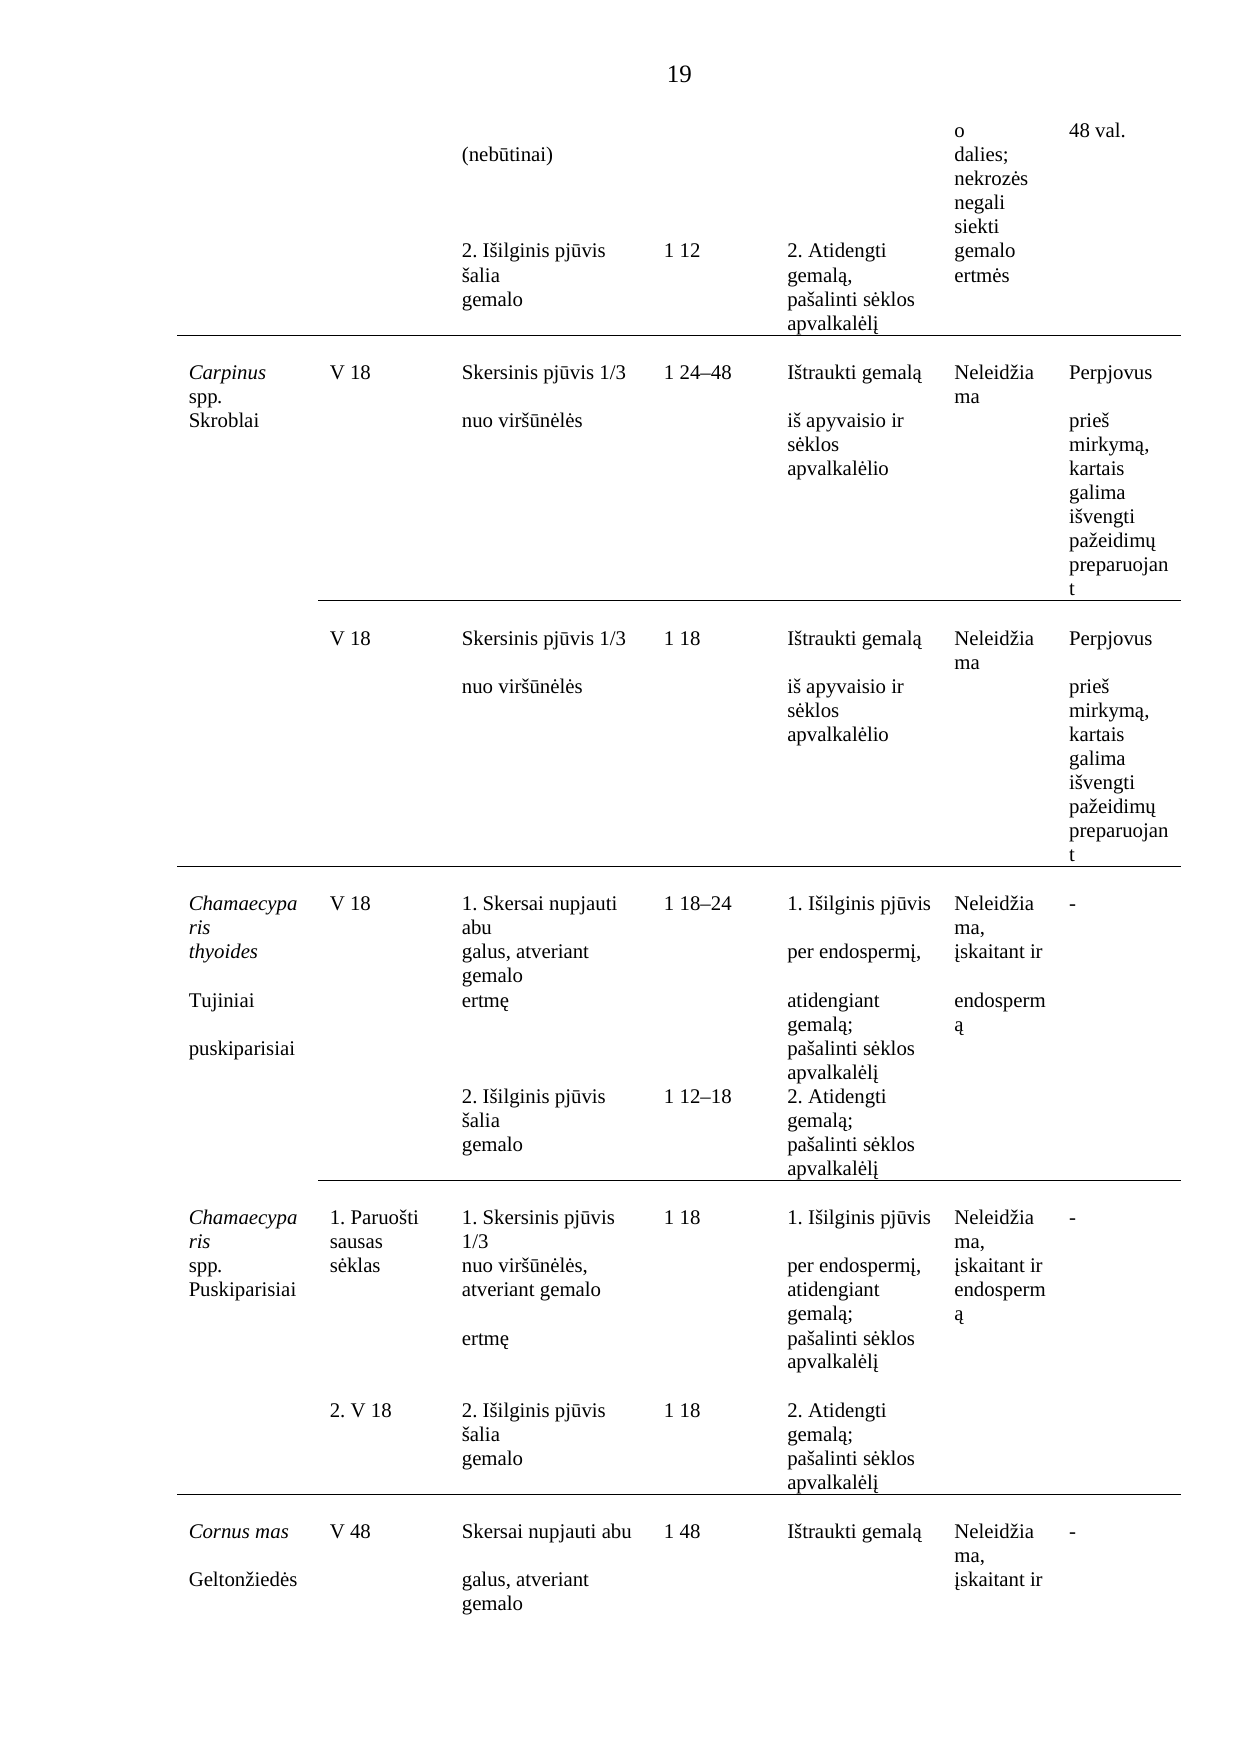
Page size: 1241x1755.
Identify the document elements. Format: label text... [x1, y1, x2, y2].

table_cell atveriant gemalo [450, 1277, 652, 1325]
table_cell [653, 1470, 776, 1494]
table_cell [653, 118, 776, 142]
table_cell atidengiant gemalą; [776, 988, 943, 1036]
table_cell galus, atveriant gemalo [450, 1567, 652, 1615]
table_cell 1 24–48 [653, 360, 776, 408]
table_cell [318, 1060, 450, 1084]
table_cell thyoides [177, 939, 318, 987]
table_cell [1058, 287, 1181, 311]
table_cell įskaitant ir [943, 1567, 1058, 1615]
table_cell [318, 239, 450, 287]
table_cell [318, 770, 450, 818]
table_cell [318, 456, 450, 504]
table_cell [943, 552, 1058, 600]
table_cell [318, 1181, 450, 1205]
table_cell [450, 1470, 652, 1494]
table_cell ertmę [450, 1325, 652, 1373]
table_cell 1. Paruošti sausas [318, 1205, 450, 1253]
table_cell [318, 190, 450, 238]
table_cell [318, 1495, 450, 1519]
table_cell [943, 1084, 1058, 1132]
table_cell [943, 1181, 1058, 1205]
table_cell [943, 1495, 1058, 1519]
table_cell Skersai nupjauti abu [450, 1519, 652, 1567]
table_cell pašalinti sėklos [776, 1036, 943, 1060]
table_cell [943, 770, 1058, 818]
table_cell 48 val. [1058, 118, 1181, 142]
table_cell [1058, 1253, 1181, 1277]
table_cell [1058, 1495, 1181, 1519]
table_cell - [1058, 891, 1181, 939]
table_cell [1058, 336, 1181, 360]
table_cell [450, 456, 652, 504]
table_cell pašalinti sėklos apvalkalėlį [776, 1325, 943, 1373]
table_cell endospermą [943, 988, 1058, 1036]
table_cell Ištraukti gemalą [776, 1519, 943, 1567]
table_cell preparuojant [1058, 552, 1181, 600]
table_cell [177, 1084, 318, 1132]
table_cell [943, 1036, 1058, 1060]
table_cell [1058, 1036, 1181, 1060]
table_cell [177, 1374, 318, 1398]
table_cell gemalo [450, 287, 652, 311]
table_cell [653, 142, 776, 190]
table_cell Skersinis pjūvis 1/3 [450, 360, 652, 408]
table_cell [776, 552, 943, 600]
table_cell [318, 988, 450, 1036]
table_cell [943, 674, 1058, 722]
table_cell 2. V 18 [318, 1398, 450, 1446]
table_cell Skroblai [177, 408, 318, 456]
table_cell [318, 1277, 450, 1325]
table_cell V 18 [318, 626, 450, 674]
table_cell [177, 142, 318, 190]
table_cell [653, 1181, 776, 1205]
table_cell 1 18 [653, 626, 776, 674]
table_cell [1058, 867, 1181, 891]
table_cell [318, 504, 450, 552]
table_cell [450, 552, 652, 600]
table_cell [776, 818, 943, 866]
table_cell [653, 504, 776, 552]
table_cell nuo viršūnėlės [450, 674, 652, 722]
table_cell [776, 190, 943, 238]
table_cell [450, 722, 652, 770]
table_cell [653, 456, 776, 504]
table_cell įskaitant ir [943, 1253, 1058, 1277]
table_cell [318, 818, 450, 866]
table_cell [653, 1325, 776, 1373]
table_cell [318, 1470, 450, 1494]
table_cell Carpinus spp. [177, 360, 318, 408]
table_cell [1058, 1060, 1181, 1084]
table_cell Perpjovus [1058, 360, 1181, 408]
table_cell [776, 1374, 943, 1398]
table_cell o [943, 118, 1058, 142]
table_cell [653, 674, 776, 722]
table_cell [653, 1277, 776, 1325]
table_cell [450, 770, 652, 818]
table_cell [318, 552, 450, 600]
table_cell Ištraukti gemalą [776, 626, 943, 674]
table_cell [943, 1470, 1058, 1494]
table_cell V 48 [318, 1519, 450, 1567]
table_cell endospermą [943, 1277, 1058, 1325]
table_cell [1058, 190, 1181, 238]
table_cell gemalo [450, 1446, 652, 1470]
table_cell [943, 1325, 1058, 1373]
table_cell [177, 1060, 318, 1084]
table_cell [1058, 311, 1181, 335]
table_cell [177, 1495, 318, 1519]
table_cell [177, 311, 318, 335]
table_cell pašalinti sėklos [776, 1132, 943, 1156]
table_cell [653, 1446, 776, 1470]
table_cell [1058, 1132, 1181, 1156]
table_cell [1058, 1325, 1181, 1373]
table_cell [177, 770, 318, 818]
table_cell galus, atveriant gemalo [450, 939, 652, 987]
table_cell 1. Skersinis pjūvis 1/3 [450, 1205, 652, 1253]
table_cell Perpjovus [1058, 626, 1181, 674]
table_cell [776, 1495, 943, 1519]
table_cell [776, 336, 943, 360]
table_cell pašalinti sėklos [776, 1446, 943, 1470]
table_cell Neleidžiama, [943, 1205, 1058, 1253]
table_cell [776, 504, 943, 552]
table_cell [776, 1181, 943, 1205]
table_cell [776, 770, 943, 818]
table_cell [177, 456, 318, 504]
table_cell [450, 1181, 652, 1205]
table_cell [653, 867, 776, 891]
table_cell [318, 939, 450, 987]
table_cell [653, 988, 776, 1036]
table_cell 2. Išilginis pjūvis šalia [450, 1084, 652, 1132]
table_cell [776, 867, 943, 891]
table_cell 1 18 [653, 1205, 776, 1253]
table_cell [177, 552, 318, 600]
table_cell [653, 1495, 776, 1519]
table_cell [318, 336, 450, 360]
table_cell [318, 601, 450, 626]
table_cell [1058, 239, 1181, 287]
table_cell [318, 311, 450, 335]
table_cell [177, 1446, 318, 1470]
table_cell [177, 118, 318, 142]
table_cell 2. Išilginis pjūvis šalia [450, 239, 652, 287]
table_cell [177, 1180, 318, 1205]
table_cell [1058, 988, 1181, 1036]
table_cell Neleidžiama [943, 626, 1058, 674]
table_cell Tujiniai [177, 988, 318, 1036]
table_cell [177, 1398, 318, 1446]
table_cell dalies; nekrozės [943, 142, 1058, 190]
table_cell [1058, 1398, 1181, 1446]
table_cell V 18 [318, 360, 450, 408]
table_cell Neleidžiama, [943, 1519, 1058, 1567]
table_cell [450, 118, 652, 142]
table_cell [177, 190, 318, 238]
table_cell puskiparisiai [177, 1036, 318, 1060]
table_cell [177, 287, 318, 311]
table_cell [450, 1036, 652, 1060]
table_cell - [1058, 1519, 1181, 1567]
table_cell [943, 601, 1058, 626]
table_cell [653, 1132, 776, 1156]
table_cell [653, 939, 776, 987]
table_cell [1058, 939, 1181, 987]
table_cell [1058, 1470, 1181, 1494]
table_cell [177, 818, 318, 866]
table_cell [318, 1084, 450, 1132]
table_cell [318, 867, 450, 891]
table_cell prieš mirkymą, [1058, 674, 1181, 722]
table_cell [1058, 1181, 1181, 1205]
table_cell per endospermį, [776, 1253, 943, 1277]
table_cell (nebūtinai) [450, 142, 652, 190]
table_cell Puskiparisiai [177, 1277, 318, 1325]
table_cell apvalkalėlį [776, 1060, 943, 1084]
table_cell Geltonžiedės [177, 1567, 318, 1615]
table_cell [318, 1325, 450, 1373]
table_cell [1058, 1446, 1181, 1470]
table_cell [1058, 1567, 1181, 1615]
table_cell 1 12–18 [653, 1084, 776, 1132]
table_cell [177, 1156, 318, 1180]
table_cell [943, 1374, 1058, 1398]
table_cell iš apyvaisio ir sėklos [776, 408, 943, 456]
table_cell [177, 1470, 318, 1494]
table_cell [1058, 1084, 1181, 1132]
table_cell [653, 408, 776, 456]
table_cell [653, 1060, 776, 1084]
table_cell [318, 1036, 450, 1060]
table_cell [318, 287, 450, 311]
table_cell [318, 722, 450, 770]
table_cell V 18 [318, 891, 450, 939]
table_cell [177, 626, 318, 674]
table_cell [943, 818, 1058, 866]
table_cell 2. Atidengti gemalą; [776, 1084, 943, 1132]
table_cell 2. Atidengti gemalą; [776, 1398, 943, 1446]
table_cell nuo viršūnėlės [450, 408, 652, 456]
table_cell 1 12 [653, 239, 776, 287]
table_cell [177, 239, 318, 287]
table_cell [177, 867, 318, 891]
table_cell [653, 1374, 776, 1398]
table_cell [653, 1567, 776, 1615]
table_cell [653, 311, 776, 335]
table_cell [450, 1060, 652, 1084]
table_cell gemalo ertmės [943, 239, 1058, 287]
table_cell [450, 190, 652, 238]
table_cell [943, 311, 1058, 335]
table_cell gemalo [450, 1132, 652, 1156]
table_cell 1 18 [653, 1398, 776, 1446]
table_cell [653, 818, 776, 866]
table_cell apvalkalėlį [776, 1156, 943, 1180]
table_cell kartais galima [1058, 722, 1181, 770]
table_cell [318, 118, 450, 142]
table_cell [776, 1567, 943, 1615]
table_cell [943, 1132, 1058, 1156]
table_cell [318, 674, 450, 722]
table_cell [943, 1156, 1058, 1180]
table_cell atidengiant gemalą; [776, 1277, 943, 1325]
table_cell [450, 867, 652, 891]
table_cell [177, 600, 318, 626]
table_cell Neleidžiama [943, 360, 1058, 408]
table_cell Chamaecyparis [177, 1205, 318, 1253]
table_cell pašalinti sėklos [776, 287, 943, 311]
table_cell Skersinis pjūvis 1/3 [450, 626, 652, 674]
table_cell [318, 1374, 450, 1398]
table_cell [450, 818, 652, 866]
table_cell - [1058, 1205, 1181, 1253]
table_cell iš apyvaisio ir sėklos [776, 674, 943, 722]
table_cell [177, 336, 318, 360]
table_cell [318, 1156, 450, 1180]
table_cell [776, 601, 943, 626]
table_cell [177, 722, 318, 770]
table_cell apvalkalėlio [776, 456, 943, 504]
table_cell [943, 287, 1058, 311]
table_cell [318, 1567, 450, 1615]
table_cell Neleidžiama, [943, 891, 1058, 939]
table_cell [653, 190, 776, 238]
table_cell [943, 867, 1058, 891]
table_cell [943, 722, 1058, 770]
table_cell [943, 1060, 1058, 1084]
table_cell kartais galima [1058, 456, 1181, 504]
table_cell ertmę [450, 988, 652, 1036]
table_cell 1. Skersai nupjauti abu [450, 891, 652, 939]
table_cell [943, 1398, 1058, 1446]
table_cell 2. Išilginis pjūvis šalia [450, 1398, 652, 1446]
table_cell apvalkalėlio [776, 722, 943, 770]
table_cell Ištraukti gemalą [776, 360, 943, 408]
table_cell [318, 142, 450, 190]
table_cell [653, 1156, 776, 1180]
table_cell negali siekti [943, 190, 1058, 238]
table_cell išvengti pažeidimų [1058, 770, 1181, 818]
table_cell [1058, 1374, 1181, 1398]
table_cell [177, 1132, 318, 1156]
table_cell [450, 336, 652, 360]
table_cell įskaitant ir [943, 939, 1058, 987]
table_cell [653, 336, 776, 360]
table_cell [1058, 142, 1181, 190]
table_cell [943, 336, 1058, 360]
table_cell [653, 287, 776, 311]
table_cell sėklas [318, 1253, 450, 1277]
table_cell nuo viršūnėlės, [450, 1253, 652, 1277]
table_cell [450, 1495, 652, 1519]
table_cell [450, 1374, 652, 1398]
table_cell apvalkalėlį [776, 1470, 943, 1494]
table_cell [943, 1446, 1058, 1470]
table_cell Chamaecyparis [177, 891, 318, 939]
table_cell [653, 722, 776, 770]
table_cell [1058, 1156, 1181, 1180]
table_cell [177, 504, 318, 552]
table_cell 2. Atidengti gemalą, [776, 239, 943, 287]
table_cell 1. Išilginis pjūvis [776, 891, 943, 939]
table_cell prieš mirkymą, [1058, 408, 1181, 456]
table_cell 1. Išilginis pjūvis [776, 1205, 943, 1253]
table_cell [776, 118, 943, 142]
table_cell [1058, 601, 1181, 626]
table_cell spp. [177, 1253, 318, 1277]
table_cell preparuojant [1058, 818, 1181, 866]
table_cell [653, 552, 776, 600]
table_cell [177, 674, 318, 722]
table_cell [776, 142, 943, 190]
table_cell 1 48 [653, 1519, 776, 1567]
table_cell [943, 456, 1058, 504]
table_cell [318, 1132, 450, 1156]
table_cell išvengti pažeidimų [1058, 504, 1181, 552]
table_cell [653, 770, 776, 818]
table_cell [450, 601, 652, 626]
table_cell [318, 1446, 450, 1470]
table_cell [450, 1156, 652, 1180]
table_cell [318, 408, 450, 456]
table_cell [450, 311, 652, 335]
table_cell apvalkalėlį [776, 311, 943, 335]
table_cell [943, 504, 1058, 552]
table_cell 1 18–24 [653, 891, 776, 939]
table_cell [1058, 1277, 1181, 1325]
table_cell [653, 601, 776, 626]
table_cell Cornus mas [177, 1519, 318, 1567]
table_cell [177, 1325, 318, 1373]
table_cell per endospermį, [776, 939, 943, 987]
table_cell [450, 504, 652, 552]
table_cell [653, 1036, 776, 1060]
table_cell [653, 1253, 776, 1277]
table_cell [943, 408, 1058, 456]
